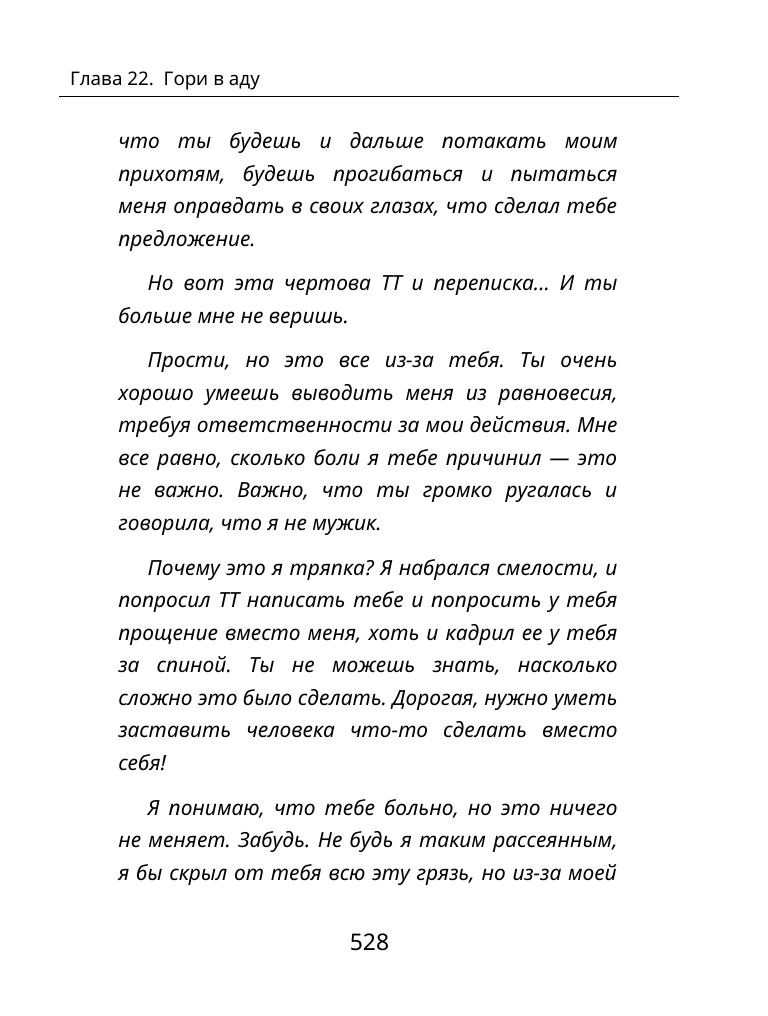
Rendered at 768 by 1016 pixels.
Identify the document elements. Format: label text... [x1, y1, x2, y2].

text Почему это я тряпка? Я набрался смелости, и попросил ТТ написать тебе и попросить у тебя прощение вместо меня, хоть и кадрил ее у тебя за спиной. Ты не можешь знать, насколько сложно это было сделать. Дорогая, нужно уметь заставить человека что-то сделать вместо себя! [118, 553, 620, 777]
text Прости, но это все из-за тебя. Ты очень хорошо умеешь выводить меня из равновесия, требуя ответственности за мои действия. Мне все равно, сколько боли я тебе причинил — это не важно. Важно, что ты громко ругалась и говорила, что я не мужик. [118, 345, 620, 537]
text Но вот эта чертова ТТ и переписка... И ты больше мне не веришь. [118, 268, 620, 329]
text что ты будешь и дальше потакать моим прихотям, будешь прогибаться и пытаться меня оправдать в своих глазах, что сделал тебе предложение. [118, 126, 620, 252]
text Я понимаю, что тебе больно, но это ничего не меняет. Забудь. Не будь я таким рассеянным, я бы скрыл от тебя всю эту грязь, но из-за моей [118, 793, 620, 886]
